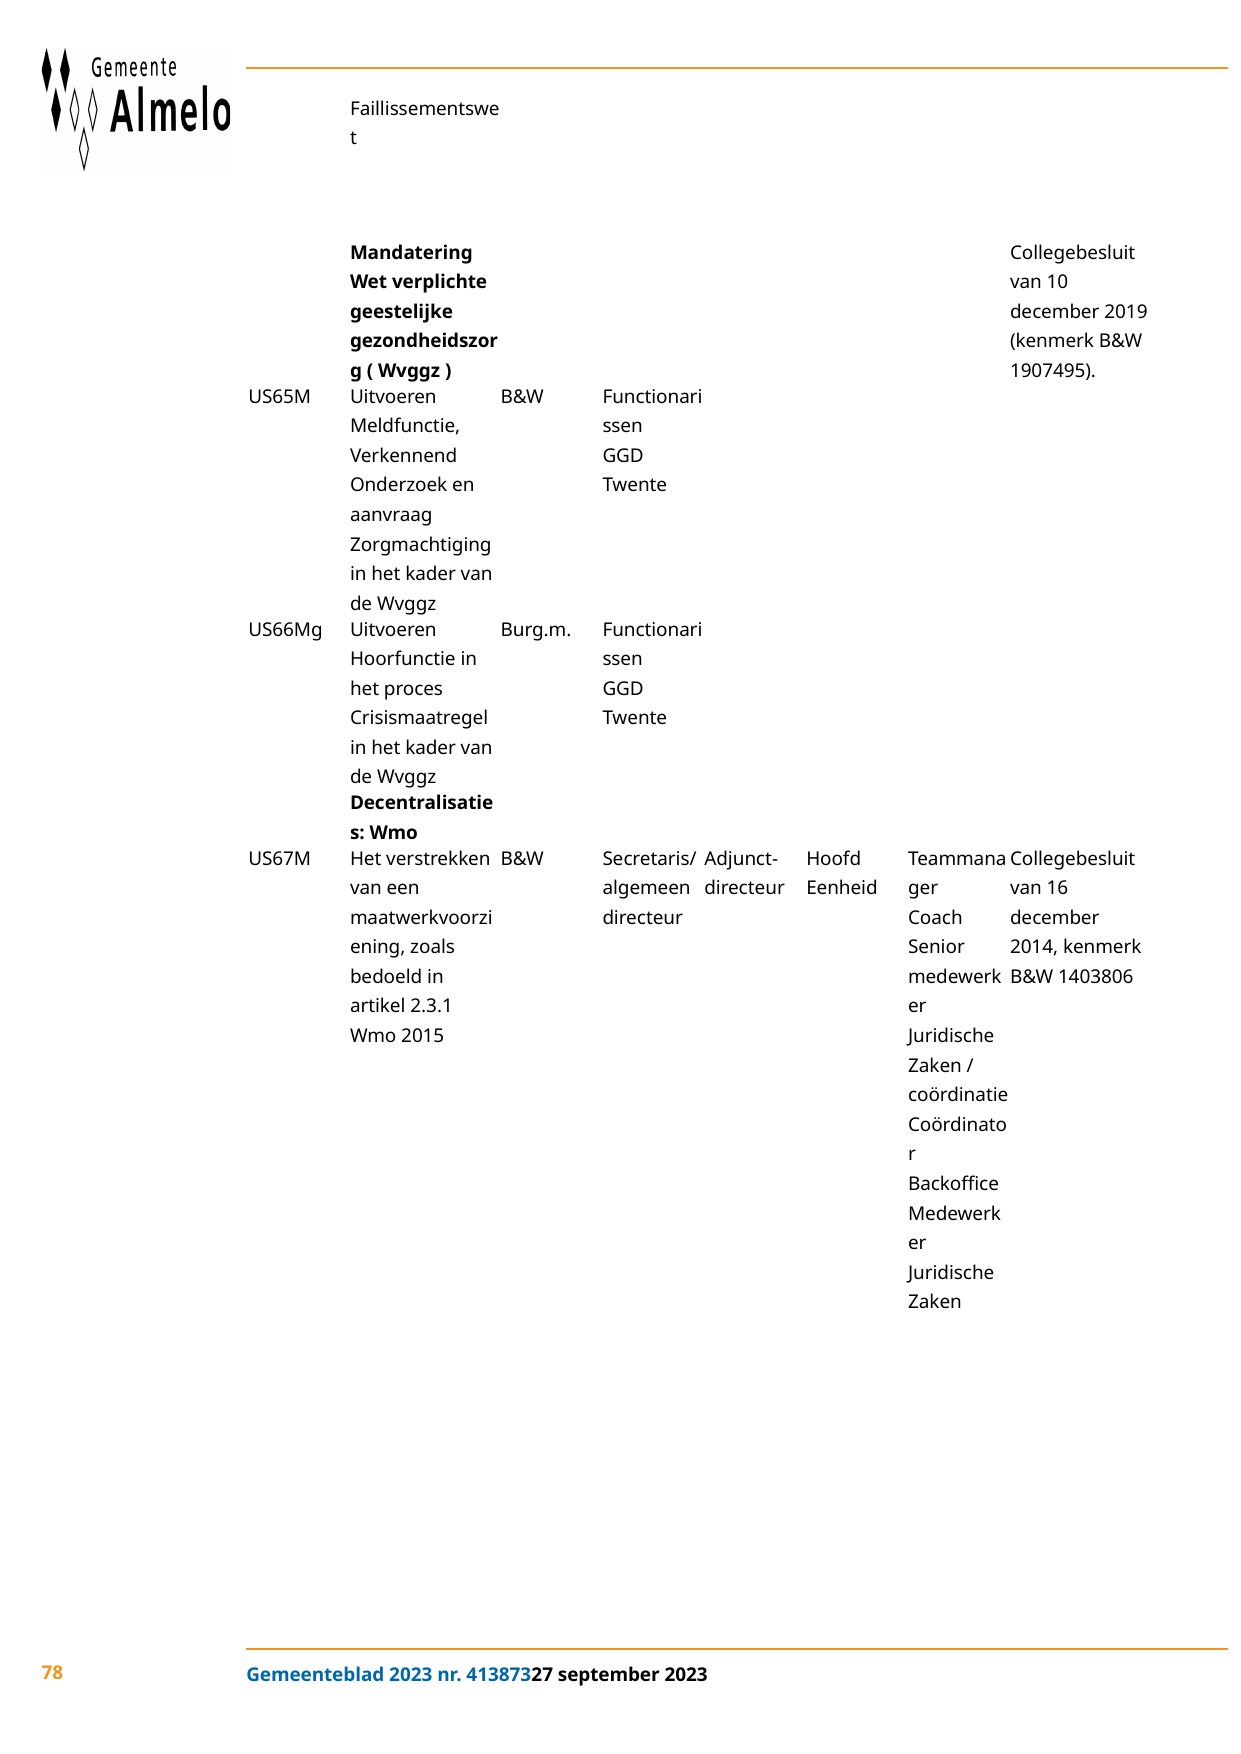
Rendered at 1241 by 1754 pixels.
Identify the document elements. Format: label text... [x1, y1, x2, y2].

table_cell [908, 239, 1010, 383]
table_cell [806, 616, 908, 789]
table_cell [704, 239, 806, 383]
table_cell B&W [500, 383, 602, 616]
table_cell [248, 95, 350, 239]
table_cell US66Mg [248, 616, 350, 789]
table_cell [908, 95, 1010, 239]
table_cell [500, 95, 602, 239]
table_cell [908, 383, 1010, 616]
table_cell Faillissementswet [350, 95, 500, 239]
table_cell [806, 95, 908, 239]
table_cell [908, 616, 1010, 789]
table_cell [1010, 616, 1152, 789]
table_cell [602, 95, 704, 239]
table_cell Secretaris/ algemeen directeur [602, 845, 704, 1314]
table_cell Mandatering Wet verplichte geestelijke gezondheidszorg ( Wvggz ) [350, 239, 500, 383]
table_cell US67M [248, 845, 350, 1314]
table_cell Functionarissen GGD Twente [602, 616, 704, 789]
table_cell Adjunct-directeur [704, 845, 806, 1314]
table_cell [602, 789, 704, 845]
table_cell [704, 789, 806, 845]
table_cell Hoofd Eenheid [806, 845, 908, 1314]
table_cell [704, 95, 806, 239]
picture [41, 47, 231, 172]
table_cell [248, 239, 350, 383]
table_cell [1010, 383, 1152, 616]
table_cell [704, 383, 806, 616]
table_cell B&W [500, 845, 602, 1314]
table_cell [500, 789, 602, 845]
table_cell [806, 239, 908, 383]
table_cell [602, 239, 704, 383]
table_cell Uitvoeren Meldfunctie, Verkennend Onderzoek en aanvraag Zorgmachtiging in het kader van de Wvggz [350, 383, 500, 616]
table_cell Uitvoeren Hoorfunctie in het proces Crisismaatregel in het kader van de Wvggz [350, 616, 500, 789]
table_cell [806, 789, 908, 845]
table_cell Het verstrekken van een maatwerkvoorziening, zoals bedoeld in artikel 2.3.1 Wmo 2015 [350, 845, 500, 1314]
table_cell Collegebesluit van 16 december 2014, kenmerk B&W 1403806 [1010, 845, 1152, 1314]
table_cell [500, 239, 602, 383]
table_cell Burg.m. [500, 616, 602, 789]
table_cell Functionarissen GGD Twente [602, 383, 704, 616]
table_cell [806, 383, 908, 616]
table_cell [248, 789, 350, 845]
table_cell [704, 616, 806, 789]
table_cell US65M [248, 383, 350, 616]
table_cell Teammanager Coach Senior medewerker Juridische Zaken / coördinatie Coördinator Backoffice Medewerker Juridische Zaken [908, 845, 1010, 1314]
table_cell Decentralisaties: Wmo [350, 789, 500, 845]
table_cell [1010, 95, 1152, 239]
table_cell [1010, 789, 1152, 845]
table_cell [908, 789, 1010, 845]
table_cell Collegebesluit van 10 december 2019 (kenmerk B&W 1907495). [1010, 239, 1152, 383]
